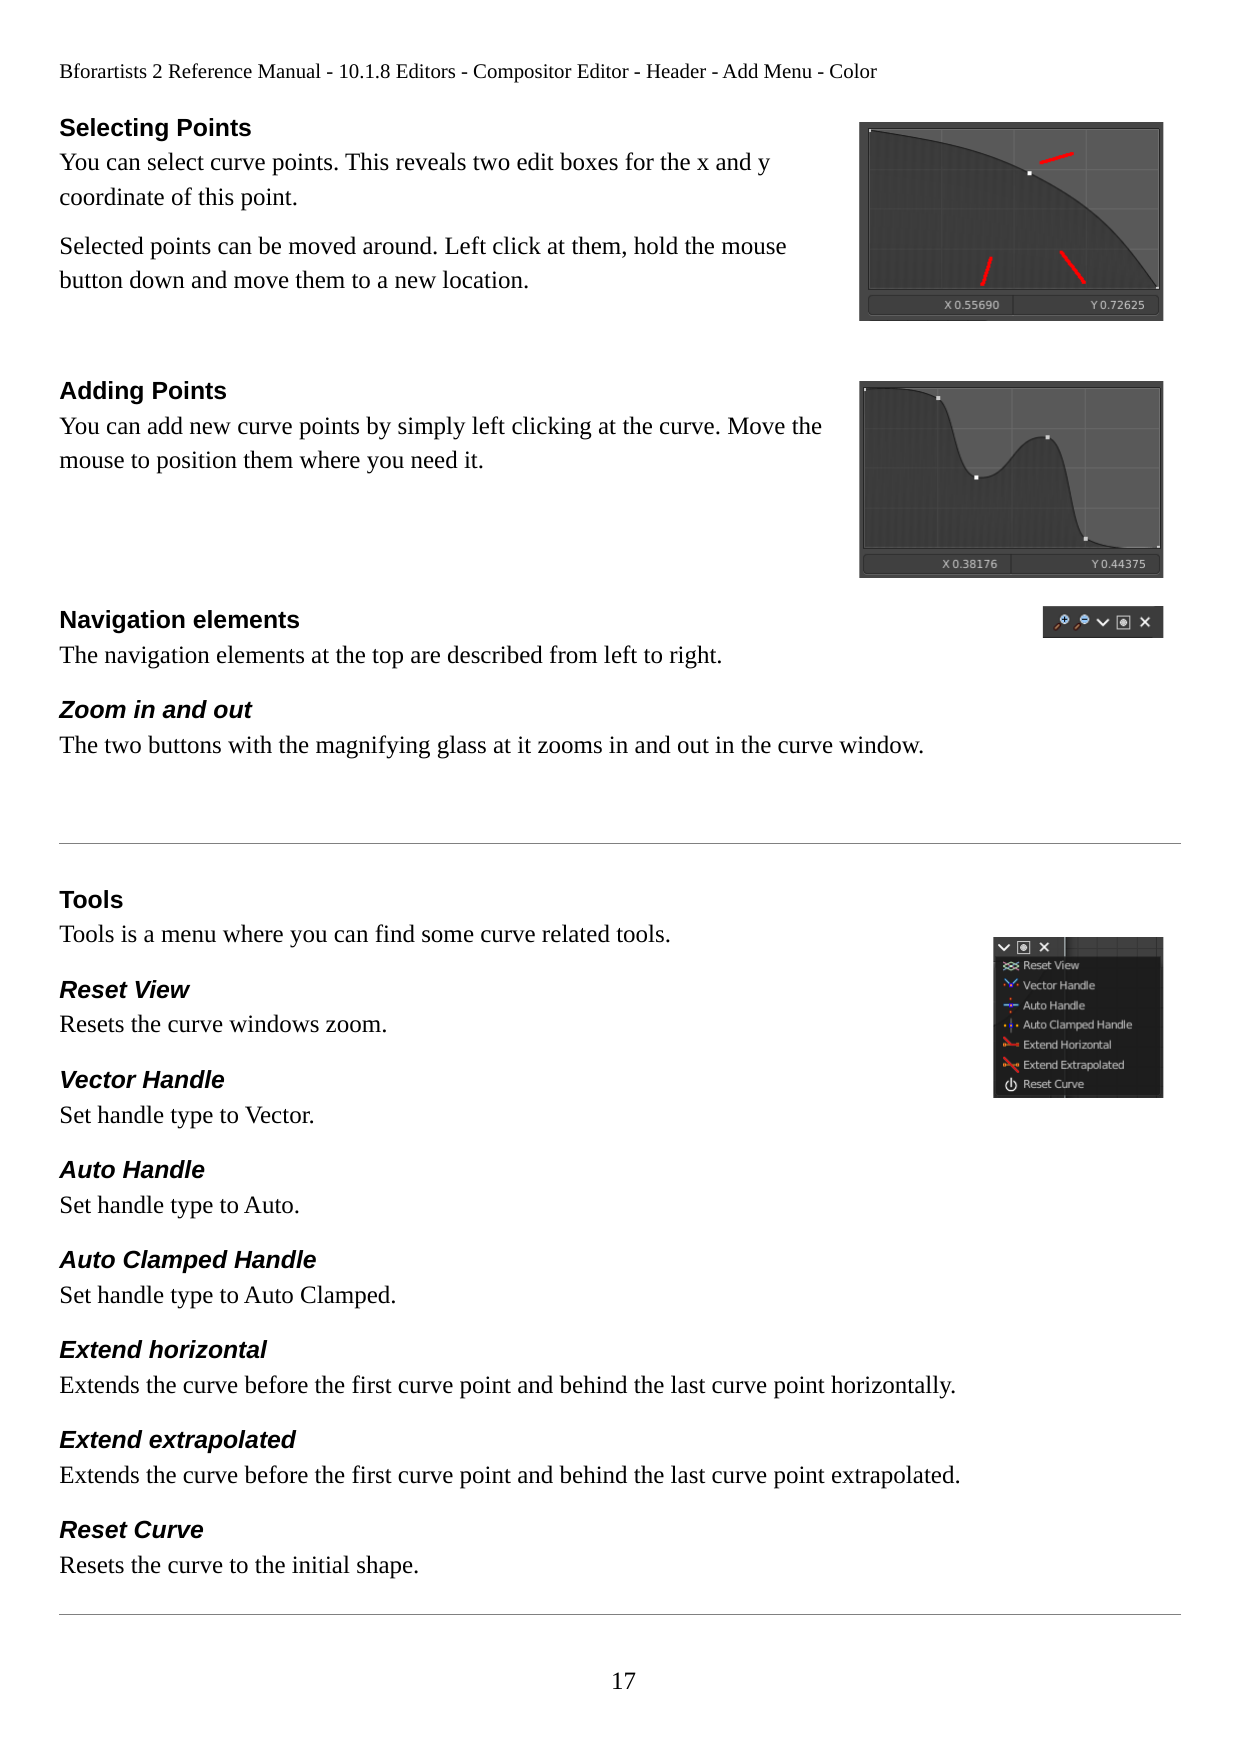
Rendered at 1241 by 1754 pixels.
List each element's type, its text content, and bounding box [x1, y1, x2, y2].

subtitle Reset View [59, 975, 993, 1003]
picture [1042, 606, 1164, 638]
text The two buttons with the magnifying glass at it zooms in and out in the curve window. [59, 730, 1181, 759]
subtitle Selecting Points [59, 113, 1181, 141]
subtitle Extend horizontal [59, 1335, 1181, 1364]
text The navigation elements at the top are described from left to right. [59, 640, 1181, 668]
text Set handle type to Auto. [59, 1190, 1181, 1218]
subtitle [1164, 975, 1181, 1003]
text You can select curve points. This reveals two edit boxes for the x and y coordinate of this point. [59, 147, 859, 211]
subtitle Vector Handle [59, 1065, 993, 1093]
text Extends the curve before the first curve point and behind the last curve point extrapolated. [59, 1460, 1181, 1489]
subtitle Auto Handle [59, 1155, 1181, 1183]
subtitle [1164, 1065, 1181, 1093]
subtitle Zoom in and out [59, 695, 1181, 724]
subtitle Reset Curve [59, 1515, 1181, 1544]
text Extends the curve before the first curve point and behind the last curve point horizontally. [59, 1370, 1181, 1399]
text Selected points can be moved around. Left click at them, hold the mouse button down and move them to a new location. [59, 231, 859, 294]
subtitle Auto Clamped Handle [59, 1245, 1181, 1274]
text Tools is a menu where you can find some curve related tools. [59, 919, 1181, 948]
text Resets the curve windows zoom. [59, 1009, 993, 1038]
picture [993, 937, 1164, 1098]
subtitle Adding Points [59, 376, 1181, 404]
text Set handle type to Auto Clamped. [59, 1280, 1181, 1309]
text Set handle type to Vector. [59, 1100, 1181, 1128]
subtitle Extend extrapolated [59, 1425, 1181, 1454]
subtitle Tools [59, 885, 1181, 913]
text You can add new curve points by simply left clicking at the curve. Move the mouse to position them where you need it. [59, 411, 859, 474]
picture [859, 122, 1164, 321]
text Resets the curve to the initial shape. [59, 1550, 1181, 1579]
subtitle Navigation elements [59, 605, 1181, 633]
picture [859, 381, 1164, 578]
